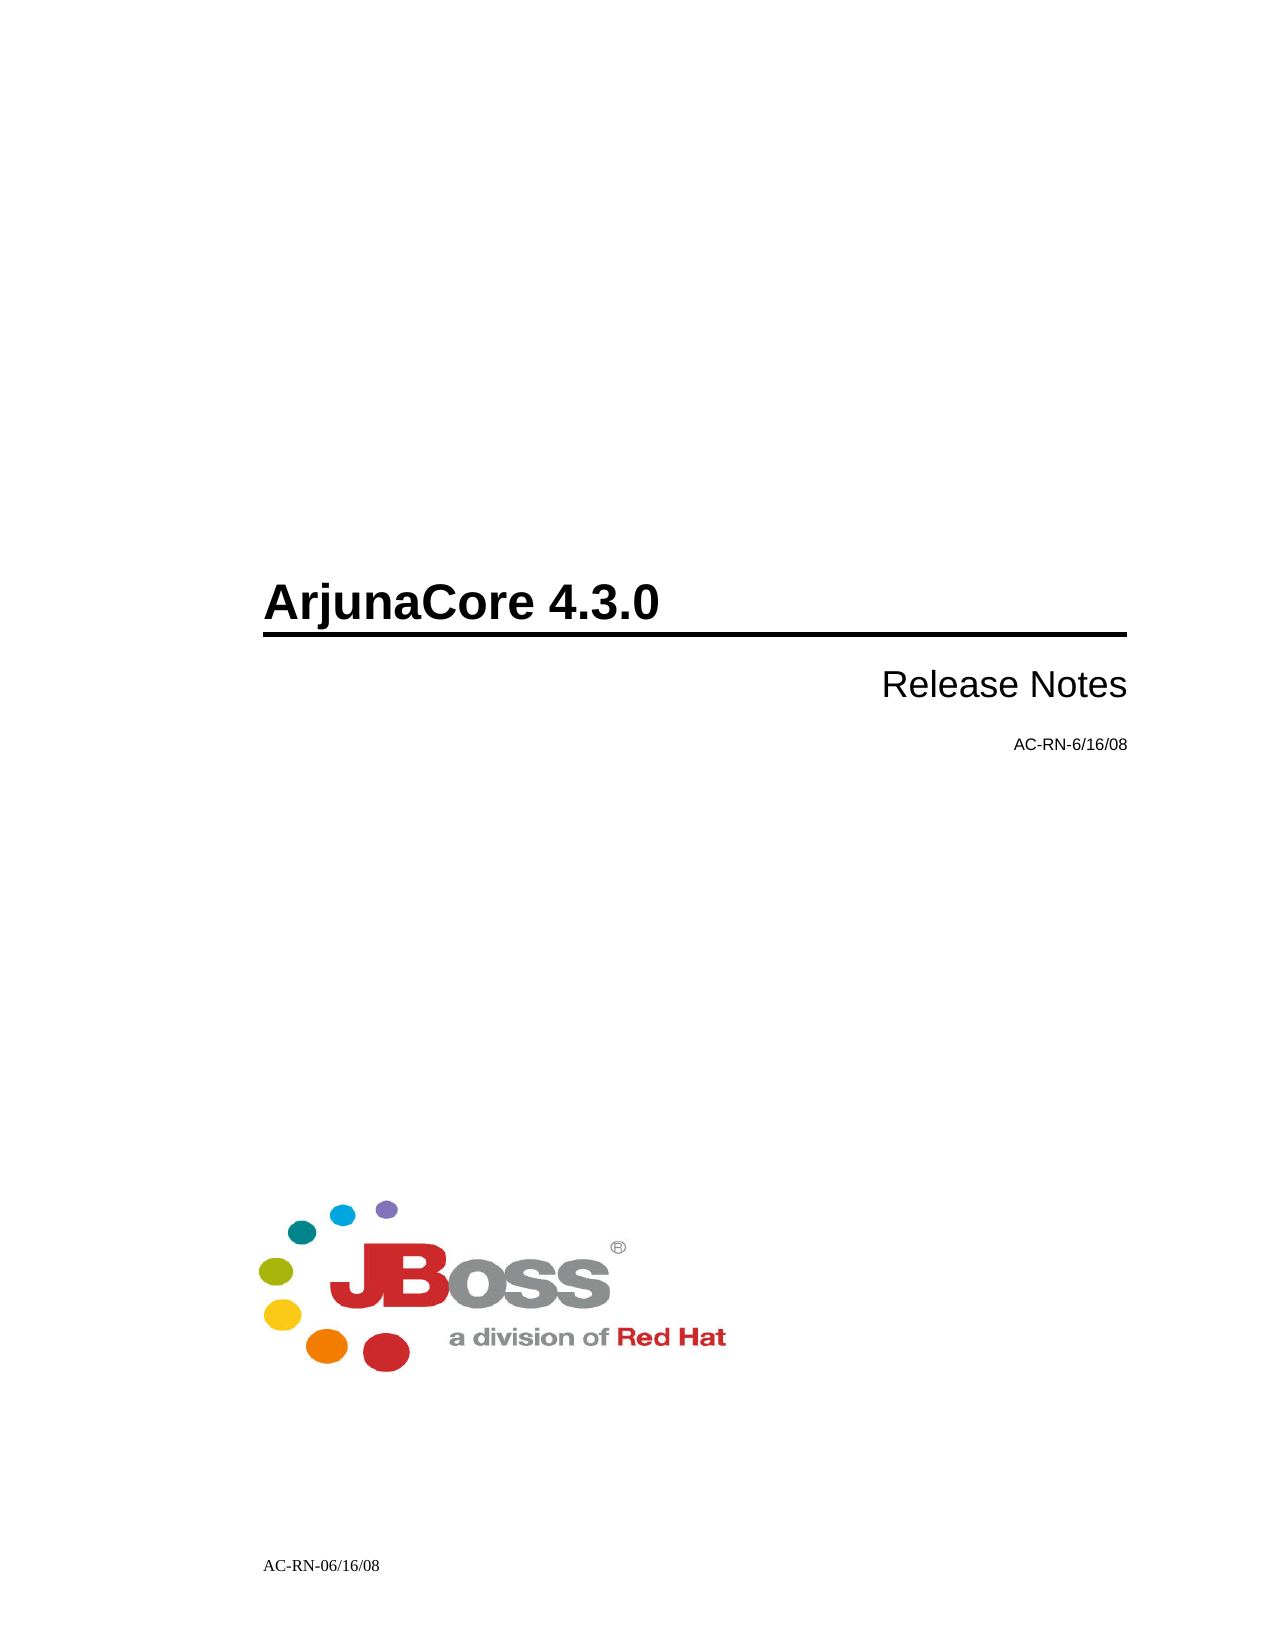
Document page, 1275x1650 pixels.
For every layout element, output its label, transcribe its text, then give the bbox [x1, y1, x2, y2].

subtitle Release Notes [263, 662, 1127, 706]
text AC-RN-6/16/08 [263, 735, 1127, 754]
title ArjunaCore 4.3.0 [263, 573, 1127, 632]
picture [259, 1200, 726, 1372]
